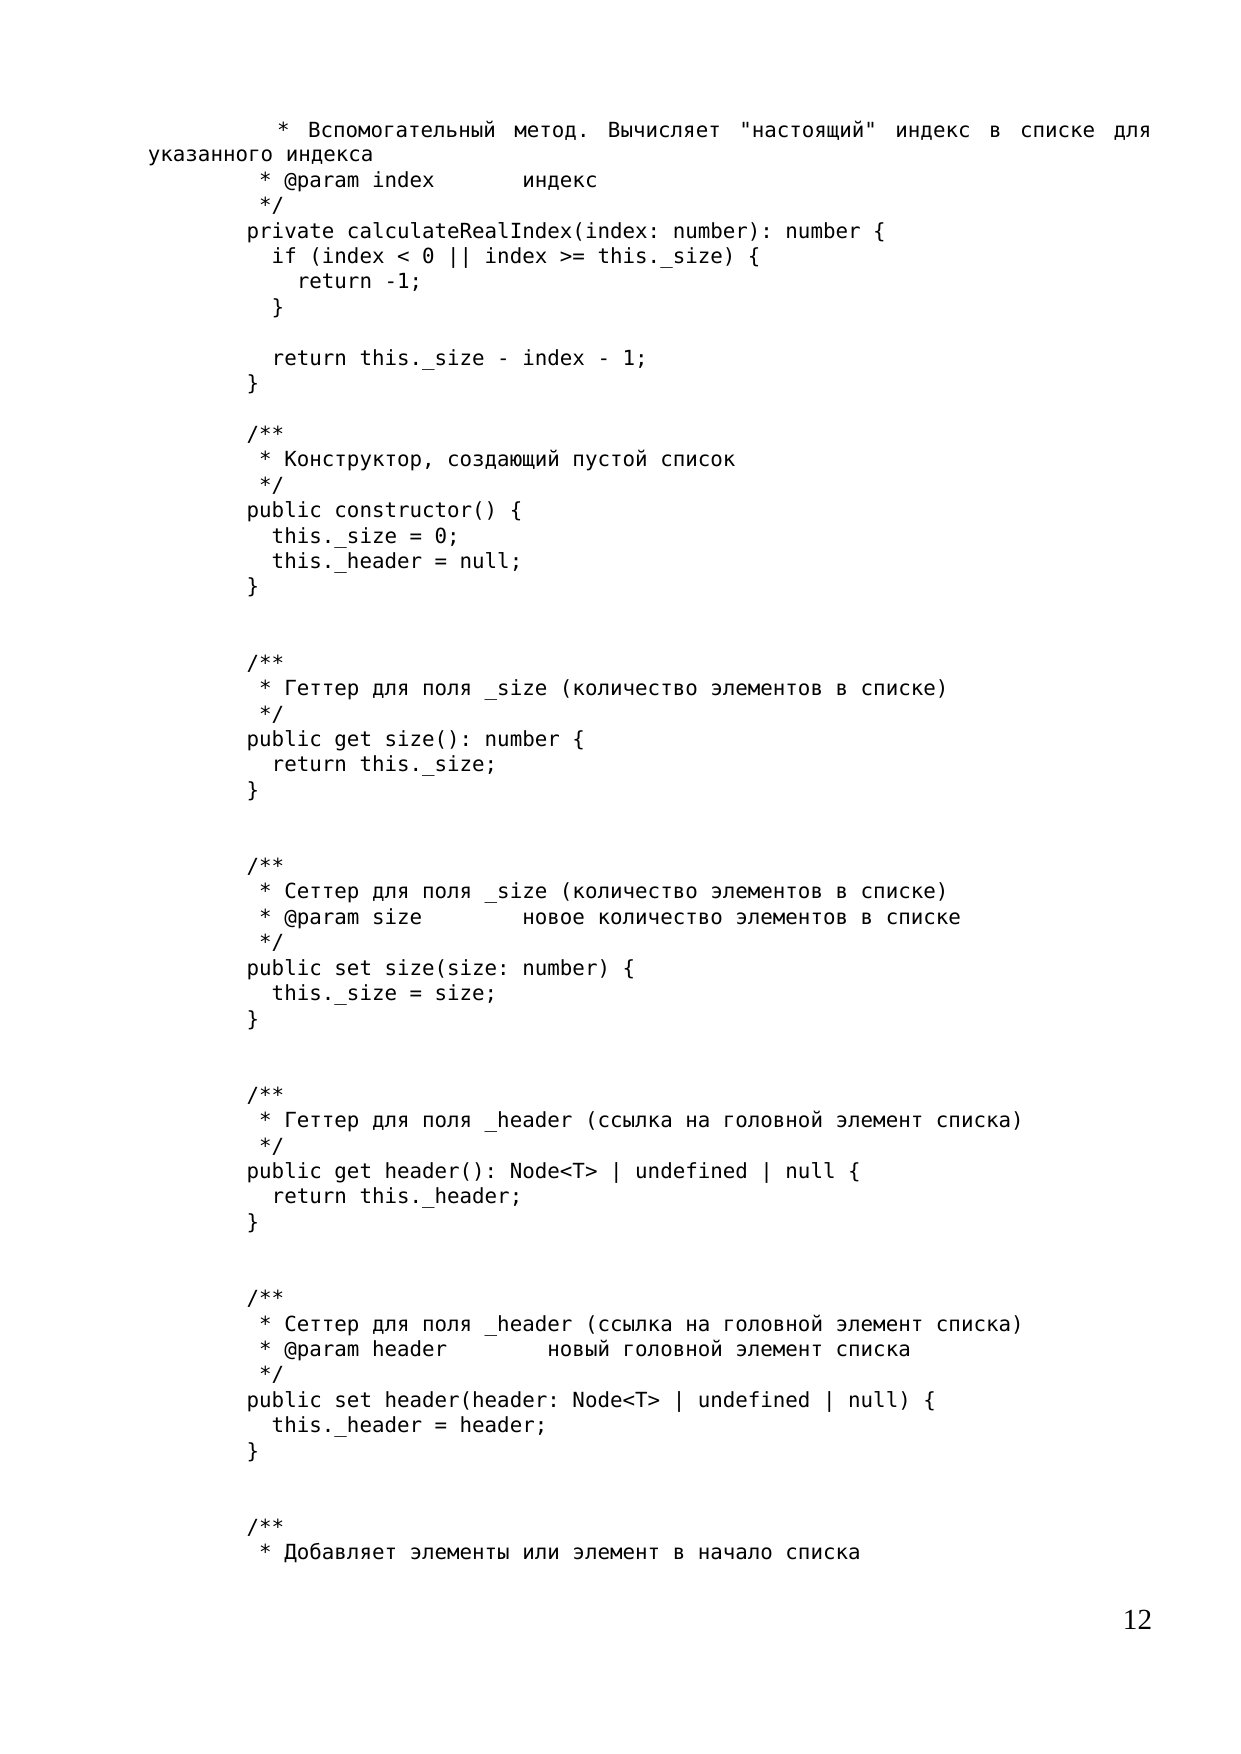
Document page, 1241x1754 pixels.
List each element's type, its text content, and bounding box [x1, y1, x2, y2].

text public get header(): Node<T> | undefined | null { [148, 1159, 1152, 1183]
text return this._size - index - 1; [148, 346, 1152, 370]
text * Сеттер для поля _size (количество элементов в списке) [148, 879, 1152, 904]
text * Сеттер для поля _header (ссылка на головной элемент списка) [148, 1312, 1152, 1336]
text } [148, 1210, 1152, 1234]
text public set size(size: number) { [148, 956, 1152, 980]
text /** [148, 854, 1152, 878]
text /** [148, 1515, 1152, 1539]
text this._size = 0; [148, 524, 1152, 548]
text } [148, 778, 1152, 802]
text /** [148, 1286, 1152, 1310]
text return this._header; [148, 1184, 1152, 1209]
text /** [148, 1083, 1152, 1107]
text /** [148, 422, 1152, 446]
text if (index < 0 || index >= this._size) { [148, 244, 1152, 268]
text } [148, 1439, 1152, 1463]
text /** [148, 651, 1152, 675]
text * Вспомогательный метод. Вычисляет "настоящий" индекс в списке для указанного индекса [148, 118, 1152, 167]
text */ [148, 1362, 1152, 1387]
text } [148, 574, 1152, 599]
text * Геттер для поля _size (количество элементов в списке) [148, 676, 1152, 700]
text */ [148, 1134, 1152, 1158]
text } [148, 295, 1152, 319]
text * @param index индекс [148, 168, 1152, 192]
text * Конструктор, создающий пустой список [148, 447, 1152, 472]
text this._header = null; [148, 549, 1152, 573]
text */ [148, 473, 1152, 497]
text return this._size; [148, 752, 1152, 777]
text */ [148, 930, 1152, 954]
text public set header(header: Node<T> | undefined | null) { [148, 1388, 1152, 1412]
text public constructor() { [148, 498, 1152, 522]
text * Добавляет элементы или элемент в начало списка [148, 1540, 1152, 1564]
text public get size(): number { [148, 727, 1152, 751]
text this._header = header; [148, 1413, 1152, 1437]
text * @param size новое количество элементов в списке [148, 905, 1152, 929]
text * Геттер для поля _header (ссылка на головной элемент списка) [148, 1108, 1152, 1132]
text this._size = size; [148, 981, 1152, 1005]
text */ [148, 702, 1152, 726]
text return -1; [148, 269, 1152, 294]
text */ [148, 193, 1152, 217]
text * @param header новый головной элемент списка [148, 1337, 1152, 1361]
text } [148, 371, 1152, 395]
text } [148, 1007, 1152, 1031]
text private calculateRealIndex(index: number): number { [148, 219, 1152, 243]
